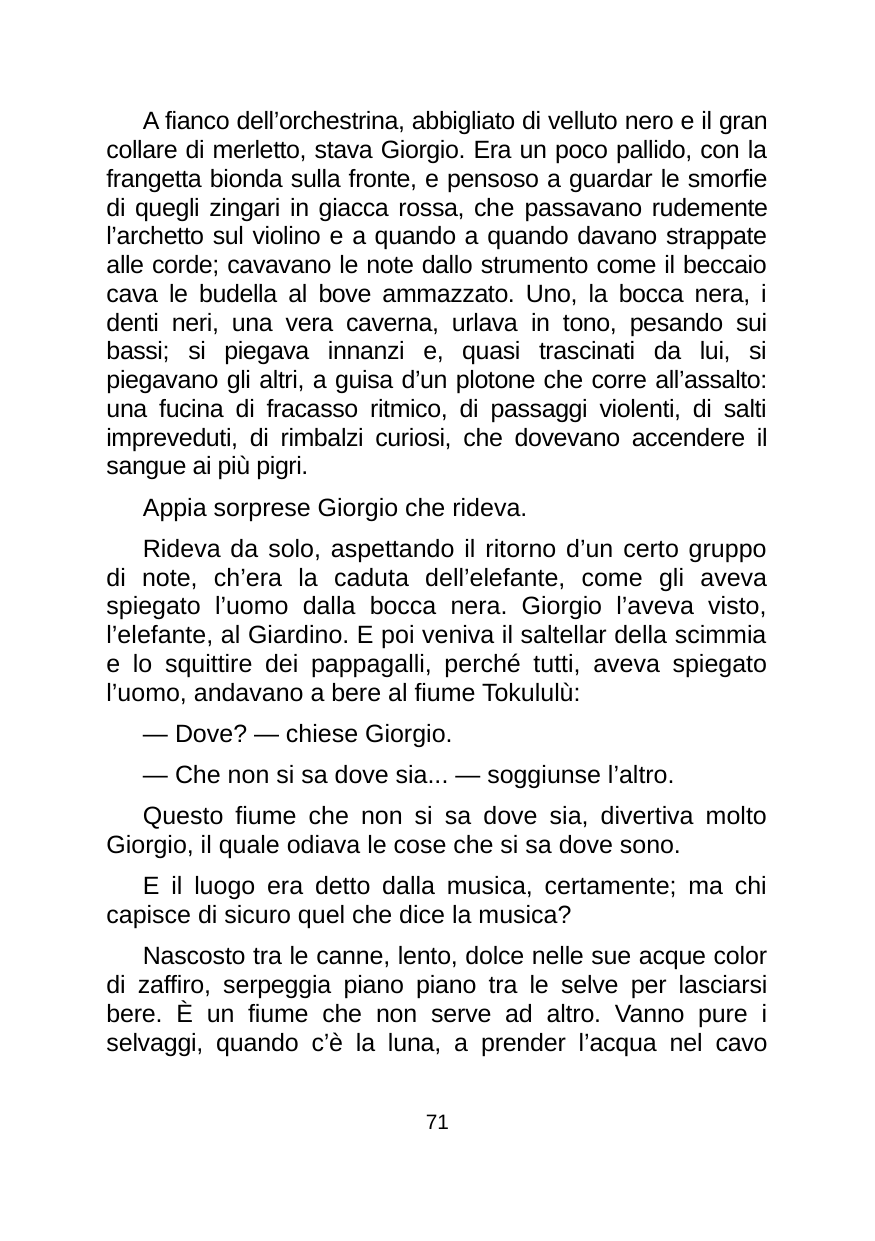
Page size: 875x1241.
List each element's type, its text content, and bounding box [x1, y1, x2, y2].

text Questo fiume che non si sa dove sia, divertiva molto Giorgio, il quale odiava le cose che si sa dove sono. [106, 801, 768, 859]
text — Dove? — chiese Giorgio. [106, 719, 768, 747]
text A fianco dell’orchestrina, abbigliato di velluto nero e il gran collare di merletto, stava Giorgio. Era un poco pallido, con la frangetta bionda sulla fronte, e pensoso a guardar le smorfie di quegli zingari in giacca rossa, che passavano rudemente l’archetto sul violino e a quando a quando davano strappate alle corde; cavavano le note dallo strumento come il beccaio cava le budella al bove ammazzato. Uno, la bocca nera, i denti neri, una vera caverna, urlava in tono, pesando sui bassi; si piegava innanzi e, quasi trascinati da lui, si piegavano gli altri, a guisa d’un plotone che corre all’assalto: una fucina di fracasso ritmico, di passaggi violenti, di salti impreveduti, di rimbalzi curiosi, che dovevano accendere il sangue ai più pigri. [106, 106, 768, 480]
text Appia sorprese Giorgio che rideva. [106, 492, 768, 521]
text Rideva da solo, aspettando il ritorno d’un certo gruppo di note, ch’era la caduta dell’elefante, come gli aveva spiegato l’uomo dalla bocca nera. Giorgio l’aveva visto, l’elefante, al Giardino. E poi veniva il saltellar della scimmia e lo squittire dei pappagalli, perché tutti, aveva spiegato l’uomo, andavano a bere al fiume Tokululù: [106, 534, 768, 706]
text E il luogo era detto dalla musica, certamente; ma chi capisce di sicuro quel che dice la musica? [106, 871, 768, 929]
text — Che non si sa dove sia... — soggiunse l’altro. [106, 760, 768, 789]
text Nascosto tra le canne, lento, dolce nelle sue acque color di zaffiro, serpeggia piano piano tra le selve per lasciarsi bere. È un fiume che non serve ad altro. Vanno pure i selvaggi, quando c’è la luna, a prender l’acqua nel cavo [106, 941, 768, 1056]
